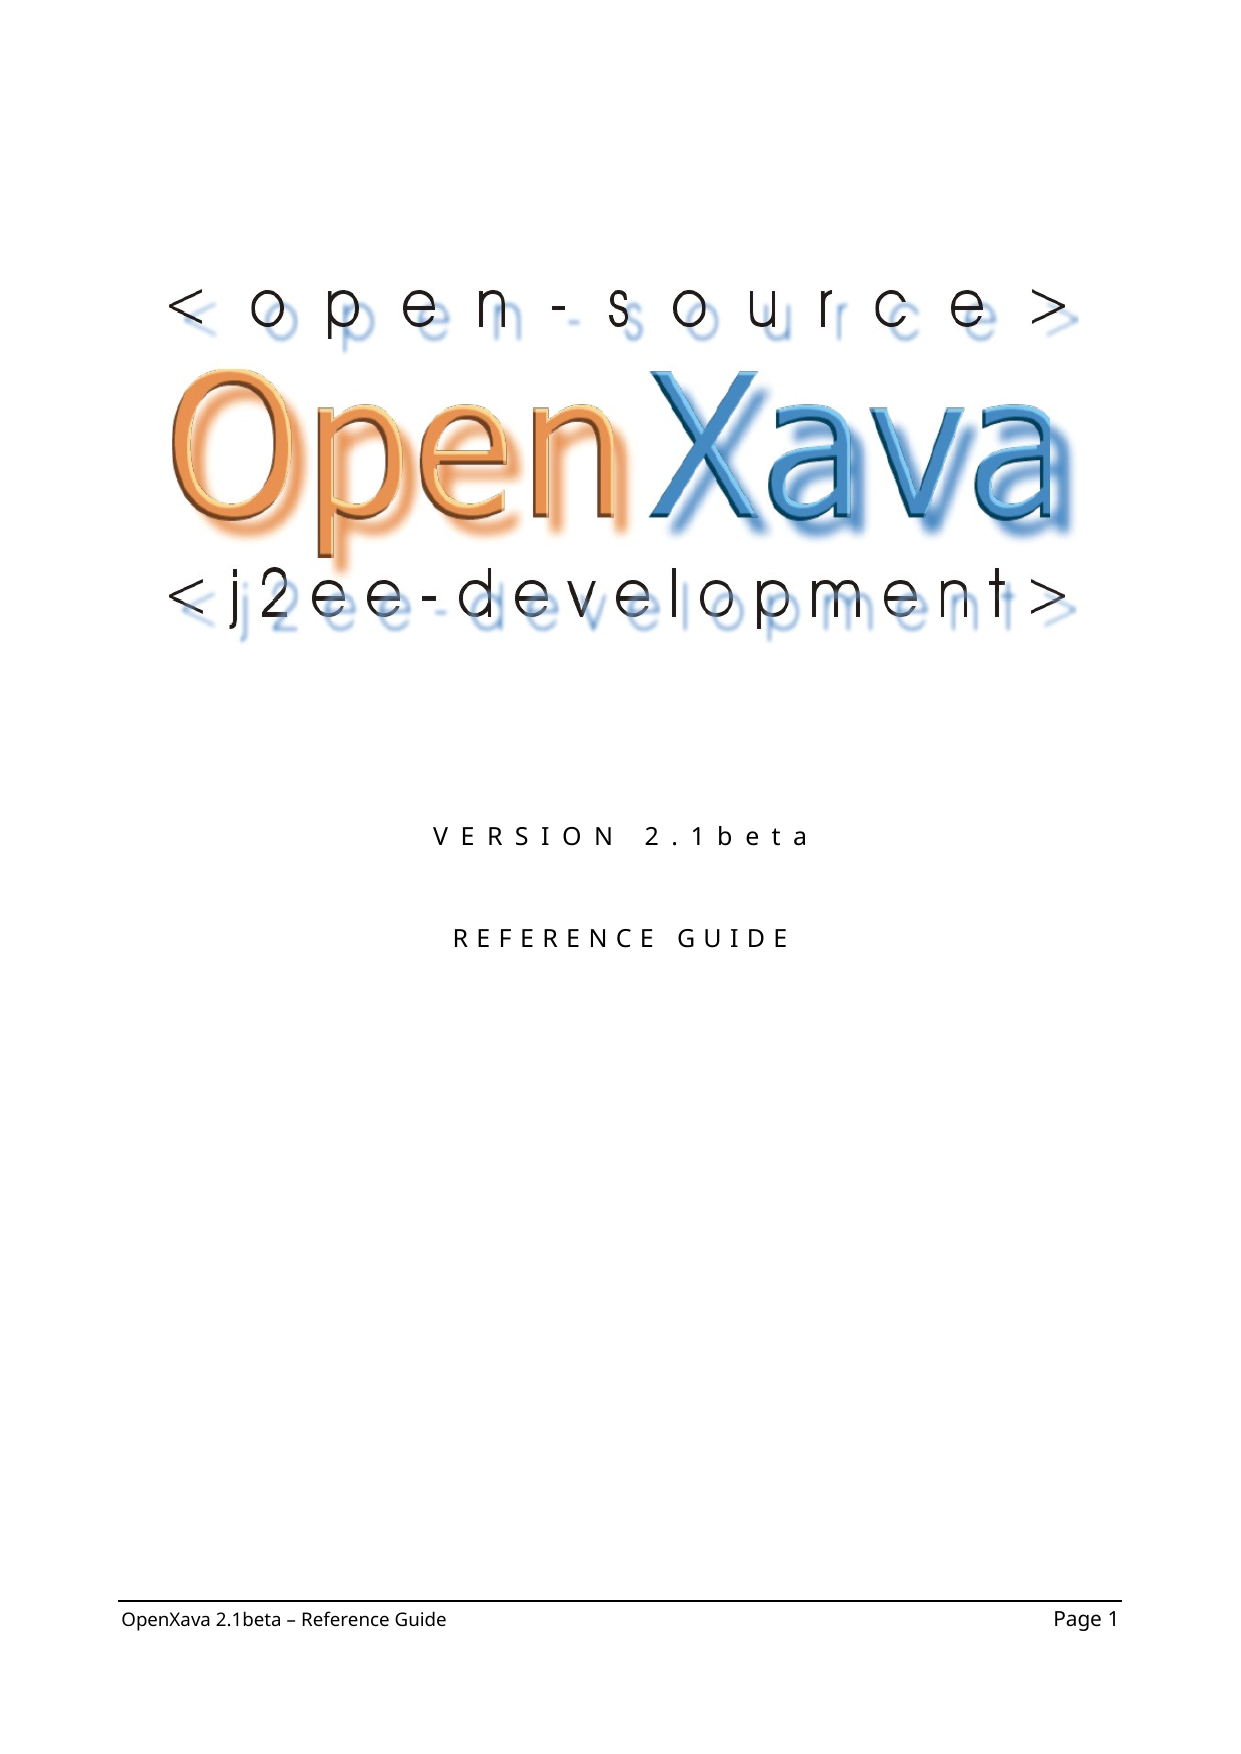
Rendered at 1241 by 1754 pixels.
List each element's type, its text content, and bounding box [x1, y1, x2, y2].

text VERSION 2.1beta [118, 819, 1122, 853]
picture [161, 289, 1080, 649]
text REFERENCE GUIDE [118, 921, 1122, 955]
